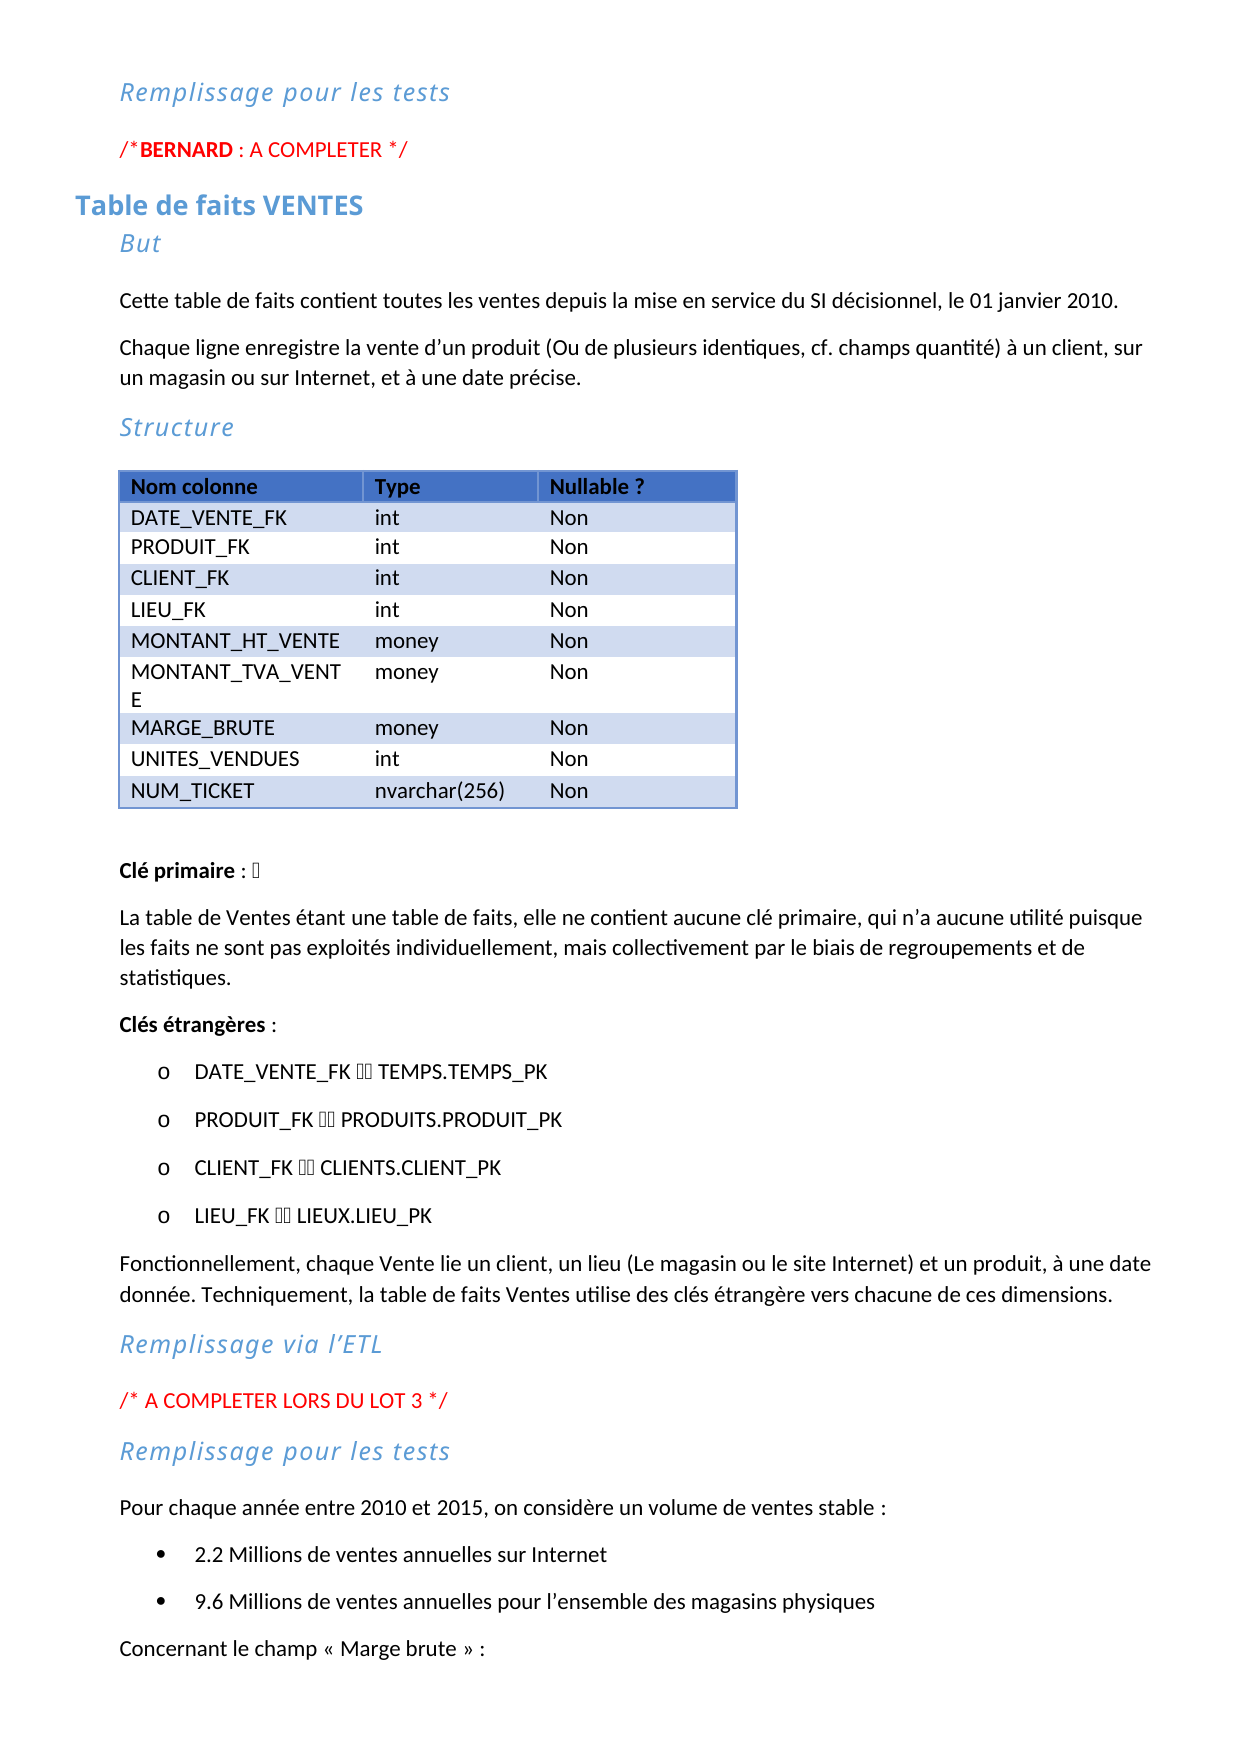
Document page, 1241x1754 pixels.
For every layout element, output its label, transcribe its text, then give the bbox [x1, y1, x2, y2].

table_header Nom colonne [120, 472, 362, 501]
table_cell MONTANT_HT_VENTE [120, 626, 363, 657]
table_cell NUM_TICKET [120, 776, 363, 807]
table_cell Non [538, 564, 735, 595]
subtitle Remplissage via l’ETL [119, 1327, 1165, 1361]
subtitle Remplissage pour les tests [119, 75, 1165, 109]
text Pour chaque année entre 2010 et 2015, on considère un volume de ventes stable : [119, 1493, 1165, 1522]
table_cell MONTANT_TVA_VENTE [120, 657, 363, 713]
text La table de Ventes étant une table de faits, elle ne contient aucune clé primaire, qui n’a aucune utilité puisque les faits ne sont pas exploités individuellement, mais collectivement par le biais de regroupements et de statistiques. [119, 903, 1165, 991]
table_cell LIEU_FK [120, 595, 363, 626]
table_cell int [363, 564, 538, 595]
table_header Nullable ? [539, 472, 735, 501]
table_cell DATE_VENTE_FK [120, 503, 363, 532]
table_cell Non [538, 745, 735, 776]
text Chaque ligne enregistre la vente d’un produit (Ou de plusieurs identiques, cf. champs quantité) à un client, sur un magasin ou sur Internet, et à une date précise. [119, 333, 1165, 391]
table_cell nvarchar(256) [363, 776, 538, 807]
text Cette table de faits contient toutes les ventes depuis la mise en service du SI décisionnel, le 01 janvier 2010. [119, 286, 1165, 314]
table_cell CLIENT_FK [120, 564, 363, 595]
table_cell Non [538, 657, 735, 713]
list LIEU_FK  LIEUX.LIEU_PK [157, 1201, 1165, 1231]
text Concernant le champ « Marge brute » : [119, 1634, 1165, 1662]
subtitle But [119, 226, 1165, 260]
table_cell Non [538, 626, 735, 657]
table_cell Non [538, 532, 735, 563]
table_cell int [363, 595, 538, 626]
list DATE_VENTE_FK  TEMPS.TEMPS_PK [157, 1057, 1165, 1086]
text Clés étrangères : [119, 1010, 1165, 1038]
table_cell Non [538, 595, 735, 626]
table_cell money [363, 626, 538, 657]
subtitle Structure [119, 410, 1165, 444]
subtitle Table de faits VENTES [75, 186, 1165, 223]
table_cell int [363, 745, 538, 776]
table_cell Non [538, 503, 735, 532]
list 2.2 Millions de ventes annuelles sur Internet [157, 1540, 1165, 1568]
table_cell money [363, 713, 538, 744]
list PRODUIT_FK  PRODUITS.PRODUIT_PK [157, 1105, 1165, 1134]
table_cell Non [538, 713, 735, 744]
text /* A COMPLETER LORS DU LOT 3 */ [119, 1387, 1165, 1415]
list 9.6 Millions de ventes annuelles pour l’ensemble des magasins physiques [157, 1587, 1165, 1615]
table_cell PRODUIT_FK [120, 532, 363, 563]
table_cell money [363, 657, 538, 713]
text Clé primaire :  [119, 856, 1165, 884]
subtitle Remplissage pour les tests [119, 1433, 1165, 1468]
table_cell int [363, 503, 538, 532]
text Fonctionnellement, chaque Vente lie un client, un lieu (Le magasin ou le site Internet) et un produit, à une date donnée. Techniquement, la table de faits Ventes utilise des clés étrangère vers chacune de ces dimensions. [119, 1249, 1165, 1308]
table_cell Non [538, 776, 735, 807]
text /*BERNARD : A COMPLETER */ [119, 135, 1165, 163]
table_cell int [363, 532, 538, 563]
list CLIENT_FK  CLIENTS.CLIENT_PK [157, 1153, 1165, 1182]
table_header Type [364, 472, 537, 501]
table_cell MARGE_BRUTE [120, 713, 363, 744]
table_cell UNITES_VENDUES [120, 745, 363, 776]
